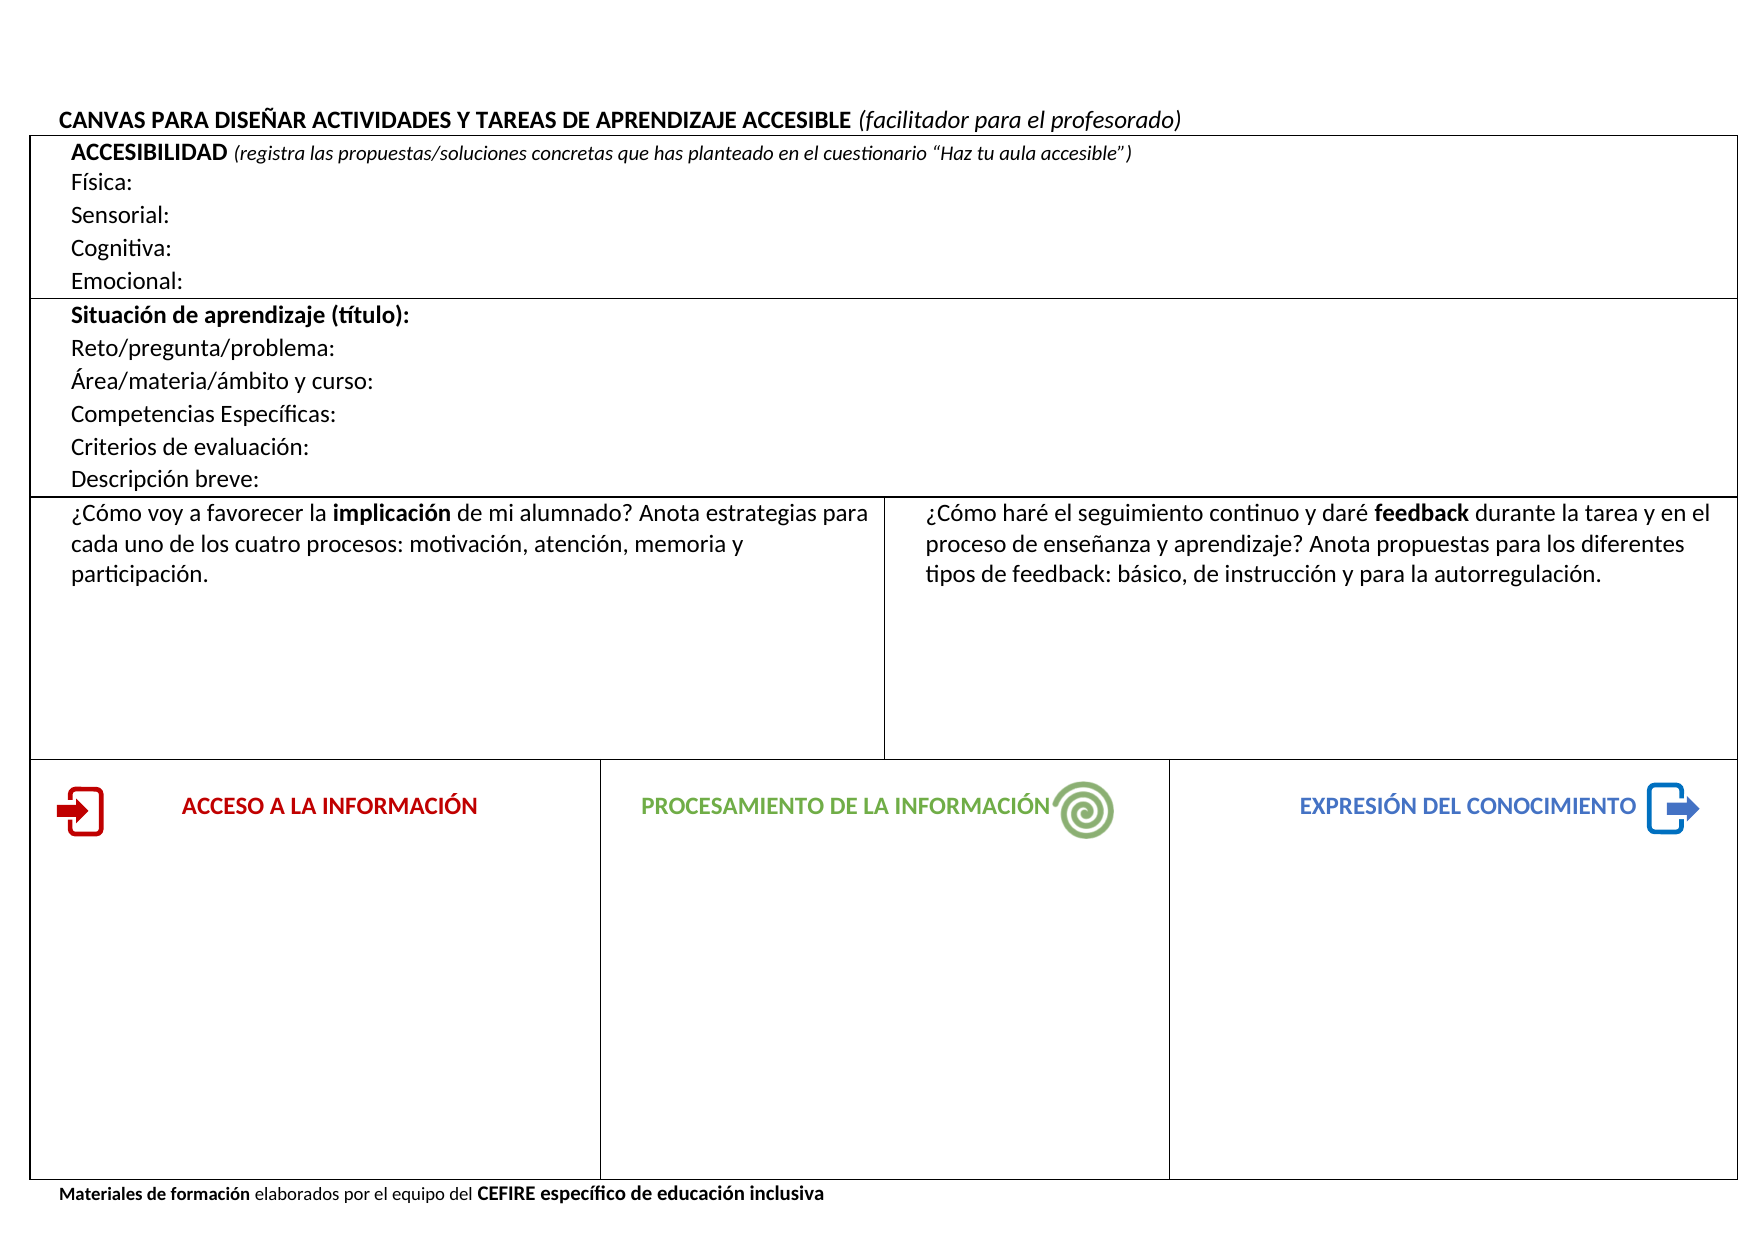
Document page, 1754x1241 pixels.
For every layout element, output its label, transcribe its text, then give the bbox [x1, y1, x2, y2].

text CANVAS PARA DISEÑAR ACTIVIDADES Y TAREAS DE APRENDIZAJE ACCESIBLE (facilitador para el profesorado) [59, 104, 1695, 135]
table_cell EXPRESIÓN DEL CONOCIMIENTO [1170, 760, 1737, 1179]
table_header ACCESIBILIDAD (registra las propuestas/soluciones concretas que has planteado en el cuestionario “Haz tu aula accesible”) Física: Sensorial: Cognitiva: Emocional: [31, 136, 1737, 298]
text Materiales de formación elaborados por el equipo del CEFIRE específico de educación inclusiva [59, 1180, 1695, 1206]
picture [1053, 782, 1113, 838]
table_cell PROCESAMIENTO DE LA INFORMACIÓN [601, 760, 1169, 1179]
table_cell ¿Cómo voy a favorecer la implicación de mi alumnado? Anota estrategias para cada uno de los cuatro procesos: motivación, atención, memoria y participación. [31, 498, 884, 759]
table_cell Situación de aprendizaje (título): Reto/pregunta/problema: Área/materia/ámbito y curso: Competencias Específicas: Criterios de evaluación: Descripción breve: [31, 299, 1737, 496]
table_cell ACCESO A LA INFORMACIÓN [31, 760, 600, 1179]
table_cell ¿Cómo haré el seguimiento continuo y daré feedback durante la tarea y en el proceso de enseñanza y aprendizaje? Anota propuestas para los diferentes tipos de feedback: básico, de instrucción y para la autorregulación. [885, 498, 1737, 759]
